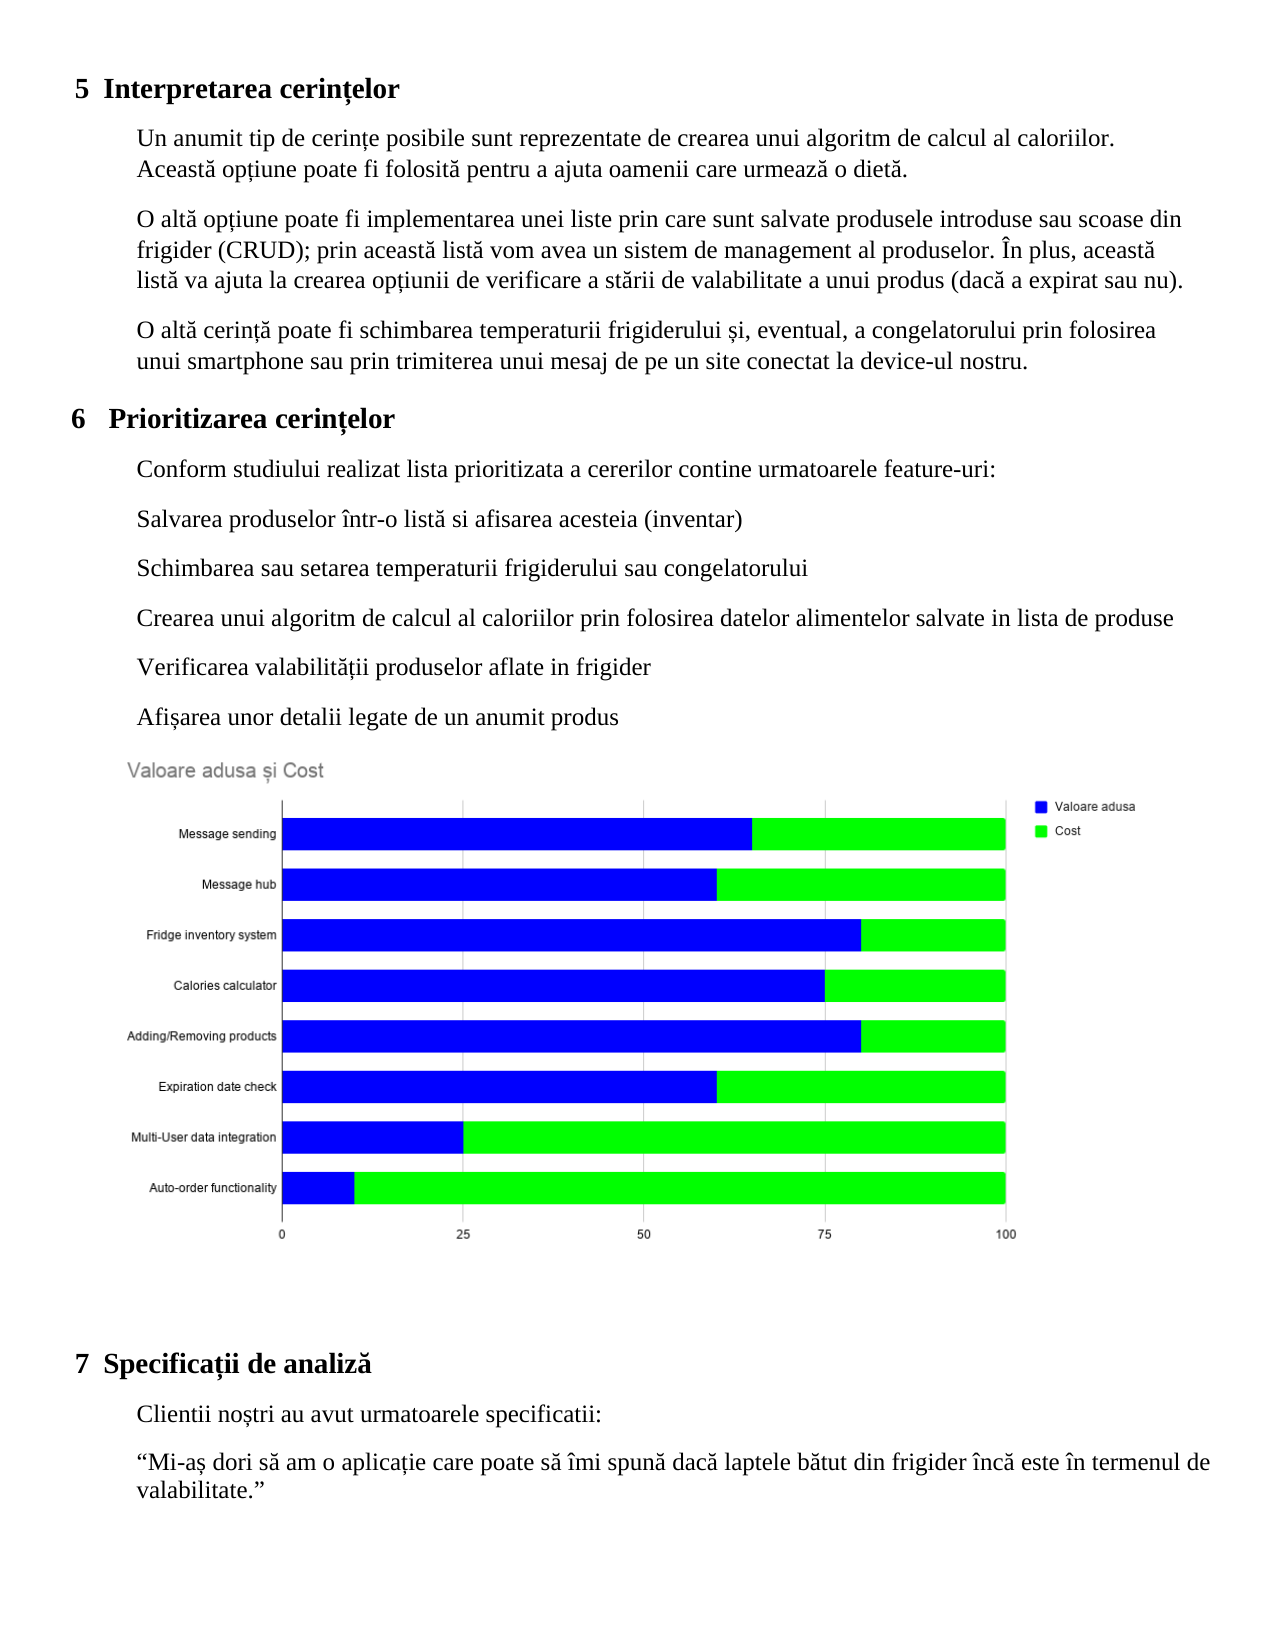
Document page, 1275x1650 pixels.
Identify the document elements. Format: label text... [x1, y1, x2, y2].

subtitle Specificații de analiză [74, 1346, 1210, 1380]
text “Mi-aș dori să am o aplicație care poate să îmi spună dacă laptele bătut din frigider încă este în termenul de valabilitate.” [136, 1447, 1210, 1504]
text Clientii noștri au avut urmatoarele specificatii: [136, 1399, 1210, 1428]
text O altă opțiune poate fi implementarea unei liste prin care sunt salvate produsele introduse sau scoase din frigider (CRUD); prin această listă vom avea un sistem de management al produselor. În plus, această listă va ajuta la crearea opțiunii de verificare a stării de valabilitate a unui produs (dacă a expirat sau nu). [136, 204, 1198, 294]
text Conform studiului realizat lista prioritizata a cererilor contine urmatoarele feature-uri: [136, 454, 1198, 483]
text Salvarea produselor într-o listă si afisarea acesteia (inventar) [136, 504, 1198, 532]
picture [100, 732, 1163, 1269]
text Crearea unui algoritm de calcul al caloriilor prin folosirea datelor alimentelor salvate in lista de produse [136, 603, 1198, 631]
subtitle Interpretarea cerințelor [74, 71, 1210, 104]
text Schimbarea sau setarea temperaturii frigiderului sau congelatorului [136, 553, 1198, 582]
text Verificarea valabilității produselor aflate in frigider [136, 652, 1198, 681]
text Un anumit tip de cerințe posibile sunt reprezentate de crearea unui algoritm de calcul al caloriilor. Această opțiune poate fi folosită pentru a ajuta oamenii care urmează o dietă. [136, 123, 1198, 183]
text Afișarea unor detalii legate de un anumit produs [136, 702, 1198, 730]
subtitle Prioritizarea cerințelor [71, 402, 1210, 435]
text O altă cerință poate fi schimbarea temperaturii frigiderului și, eventual, a congelatorului prin folosirea unui smartphone sau prin trimiterea unui mesaj de pe un site conectat la device-ul nostru. [136, 315, 1198, 375]
